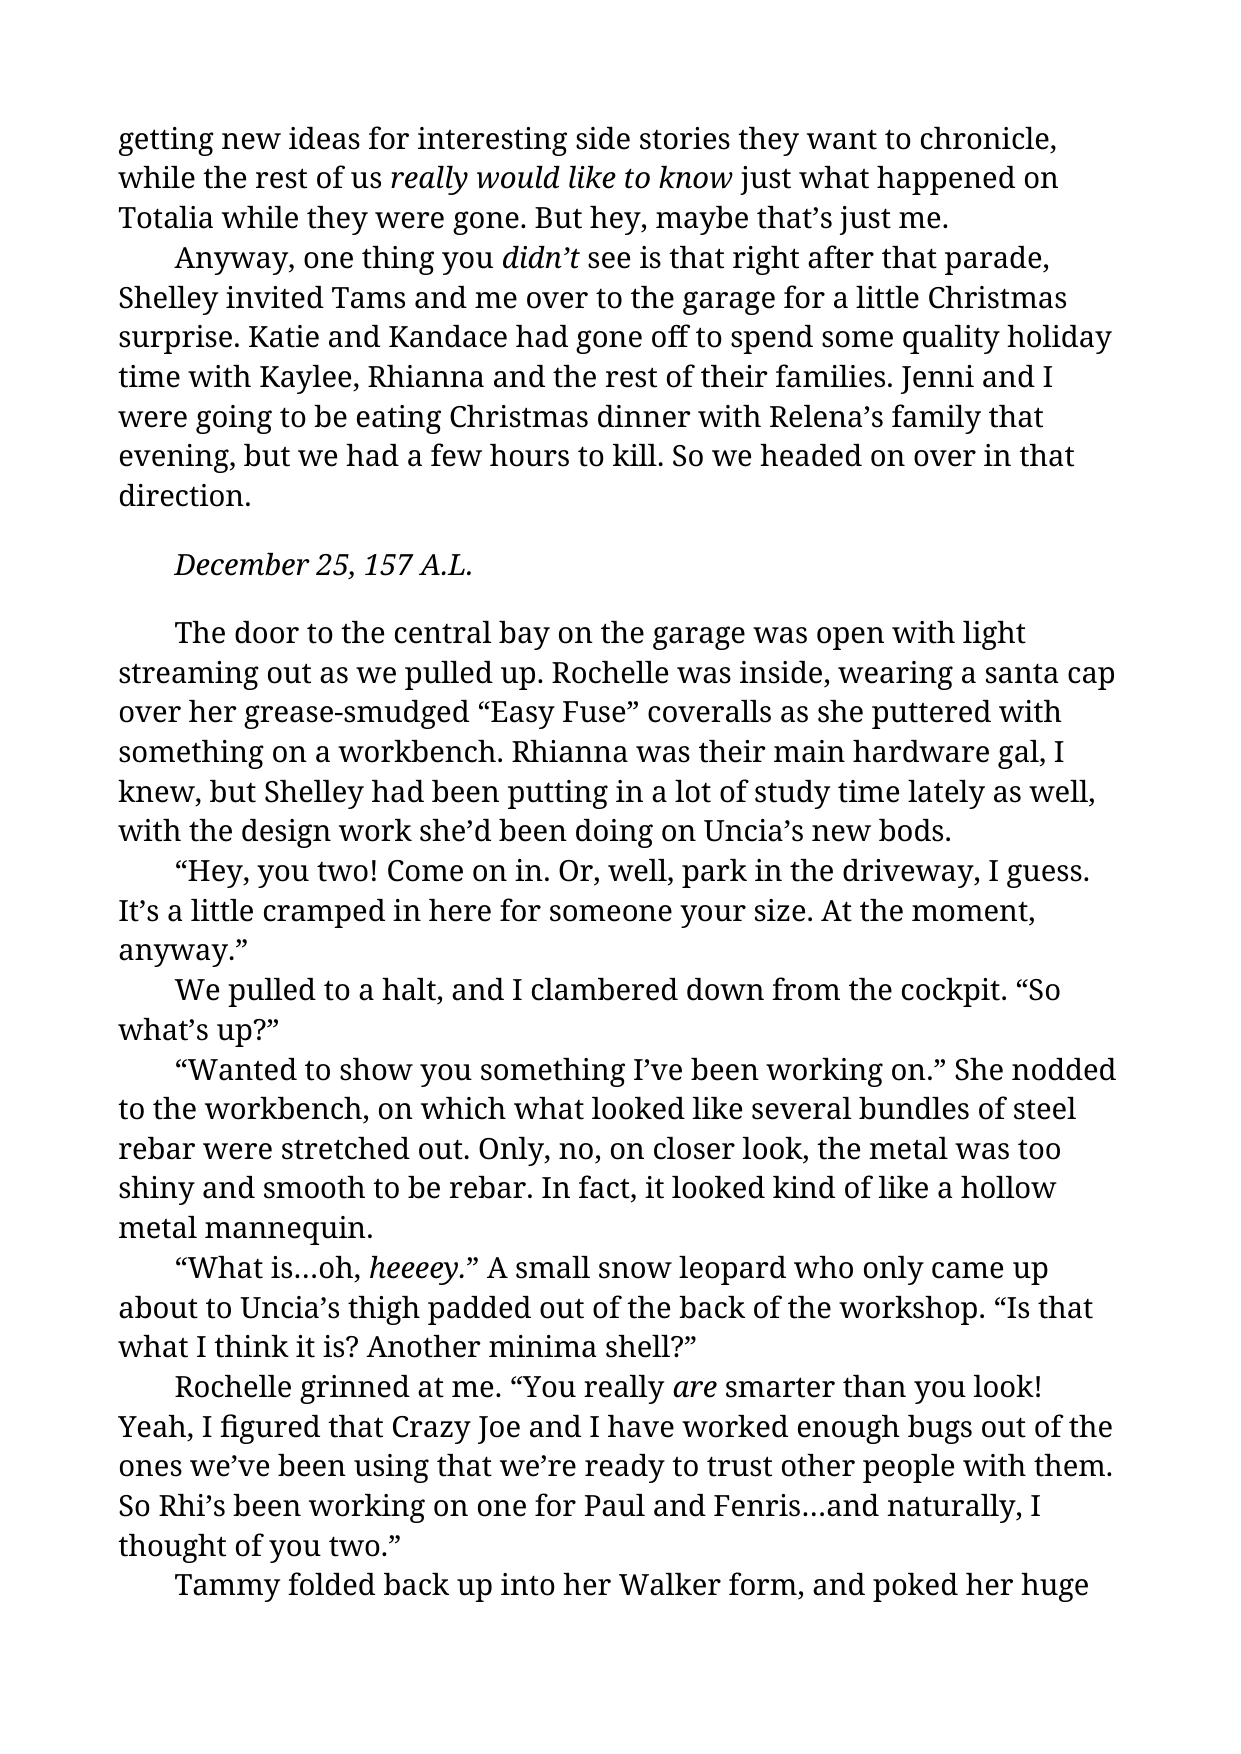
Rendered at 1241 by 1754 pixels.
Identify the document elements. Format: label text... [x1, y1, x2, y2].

text “What is…oh, heeeey.” A small snow leopard who only came up about to Uncia’s thigh padded out of the back of the workshop. “Is that what I think it is? Another minima shell?” [118, 1247, 1122, 1366]
text Rochelle grinned at me. “You really are smarter than you look! Yeah, I figured that Crazy Joe and I have worked enough bugs out of the ones we’ve been using that we’re ready to trust other people with them. So Rhi’s been working on one for Paul and Fenris…and naturally, I thought of you two.” [118, 1366, 1122, 1565]
text The door to the central bay on the garage was open with light streaming out as we pulled up. Rochelle was inside, wearing a santa cap over her grease-smudged “Easy Fuse” coveralls as she puttered with something on a workbench. Rhianna was their main hardware gal, I knew, but Shelley had been putting in a lot of study time lately as well, with the design work she’d been doing on Uncia’s new bods. [118, 612, 1122, 850]
text We pulled to a halt, and I clambered down from the cockpit. “So what’s up?” [118, 969, 1122, 1049]
text December 25, 157 A.L. [118, 544, 1122, 583]
text getting new ideas for interesting side stories they want to chronicle, while the rest of us really would like to know just what happened on Totalia while they were gone. But hey, maybe that’s just me. [118, 118, 1122, 237]
text Anyway, one thing you didn’t see is that right after that parade, Shelley invited Tams and me over to the garage for a little Christmas surprise. Katie and Kandace had gone off to spend some quality holiday time with Kaylee, Rhianna and the rest of their families. Jenni and I were going to be eating Christmas dinner with Relena’s family that evening, but we had a few hours to kill. So we headed on over in that direction. [118, 237, 1122, 515]
text Tammy folded back up into her Walker form, and poked her huge [118, 1565, 1122, 1604]
text “Hey, you two! Come on in. Or, well, park in the driveway, I guess. It’s a little cramped in here for someone your size. At the moment, anyway.” [118, 850, 1122, 969]
text “Wanted to show you something I’ve been working on.” She nodded to the workbench, on which what looked like several bundles of steel rebar were stretched out. Only, no, on closer look, the metal was too shiny and smooth to be rebar. In fact, it looked kind of like a hollow metal mannequin. [118, 1049, 1122, 1247]
